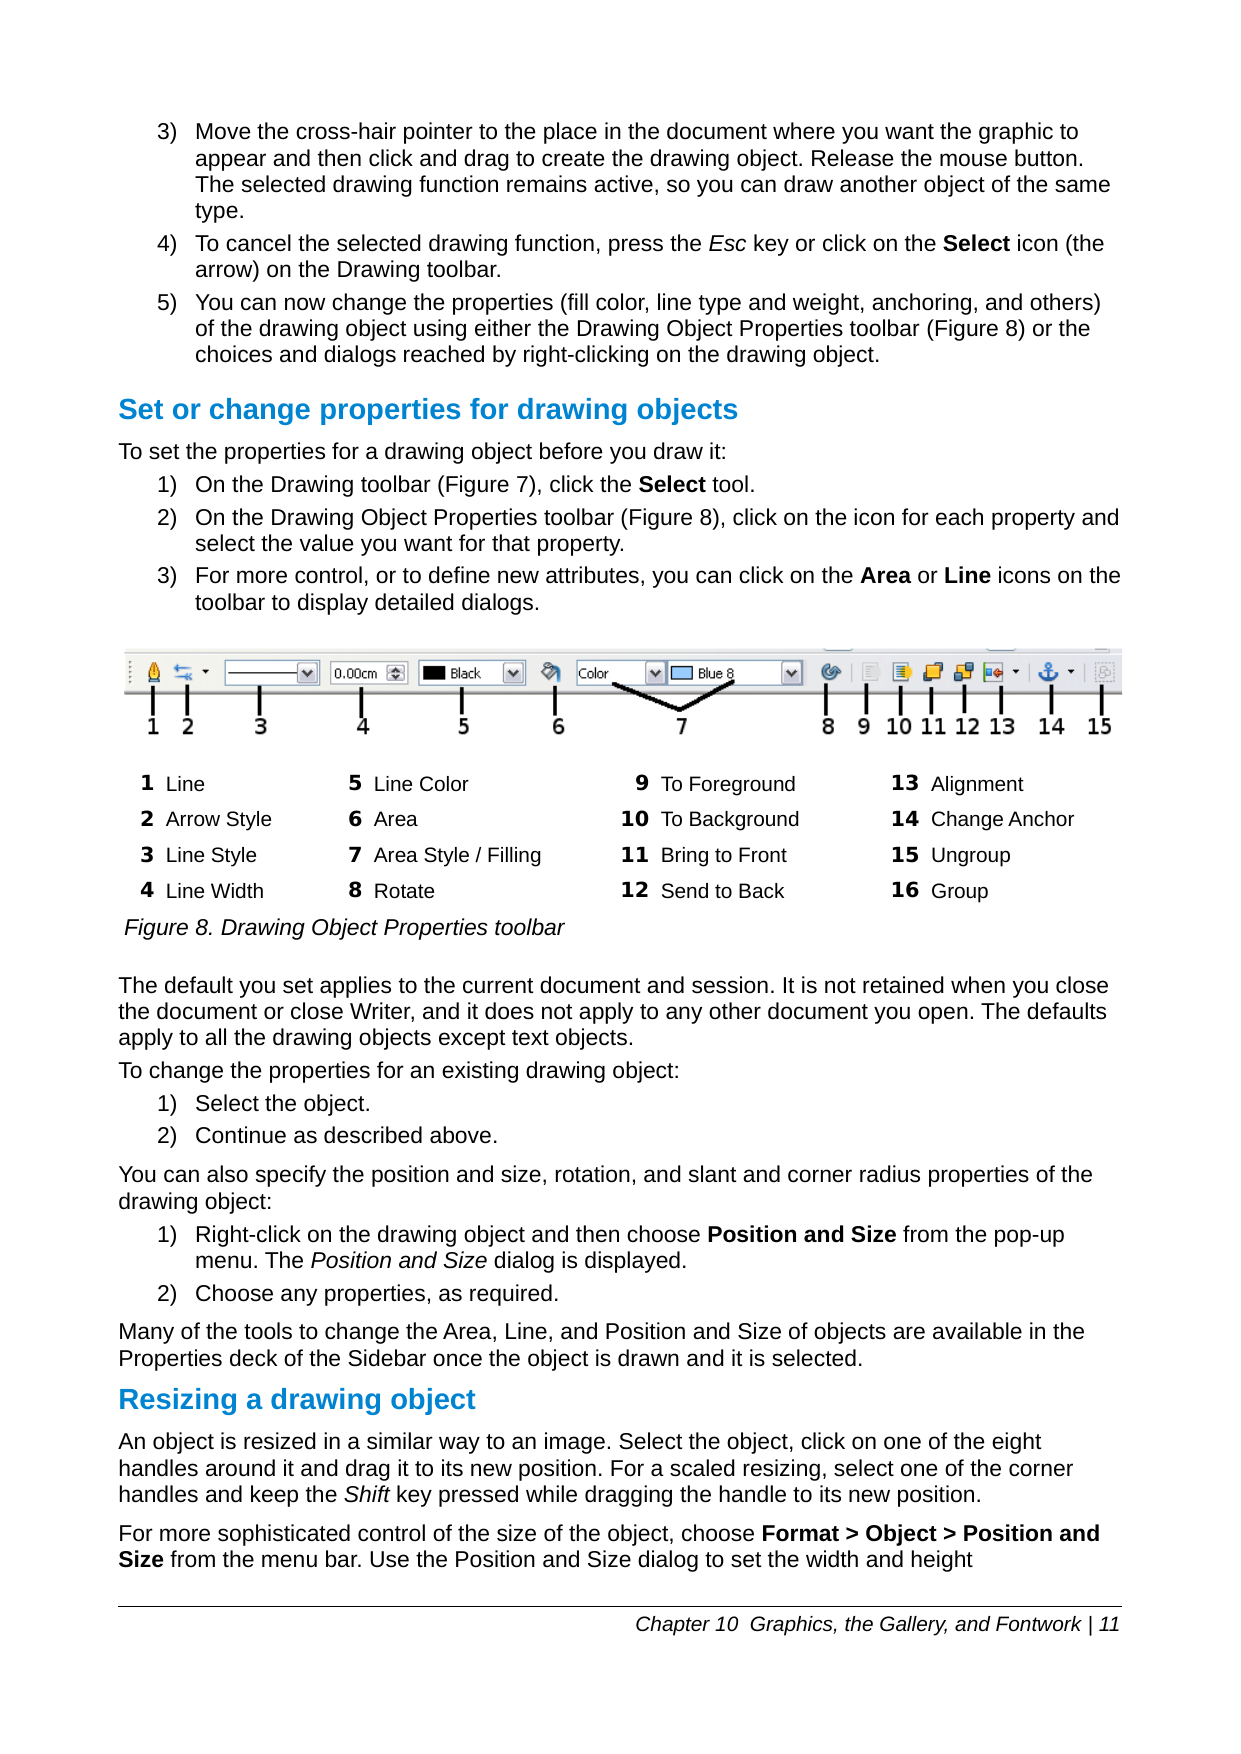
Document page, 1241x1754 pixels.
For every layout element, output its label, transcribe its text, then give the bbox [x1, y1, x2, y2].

list The default you set applies to the current document and session. It is not retained when you close the document or close Writer, and it does not apply to any other document you open. The defaults apply to all the drawing objects except text objects. [118, 972, 1122, 1051]
table_cell 11 [600, 837, 655, 873]
table_cell Send to Back [655, 873, 871, 908]
table_cell Line [160, 766, 333, 801]
table_cell Arrow Style [160, 801, 333, 837]
table_cell 2 [118, 801, 160, 837]
table_cell 4 [118, 873, 160, 908]
table_cell Area Style / Filling [368, 837, 600, 873]
picture [123, 645, 1123, 748]
list To set the properties for a drawing object before you draw it: [118, 438, 1122, 464]
list Continue as described above. [177, 1122, 1122, 1149]
table_cell 13 [871, 766, 925, 801]
table_cell Figure 8. Drawing Object Properties toolbar [118, 909, 1122, 953]
list Move the cross-hair pointer to the place in the document where you want the graphic to appear and then click and drag to create the drawing object. Release the mouse button. The selected drawing function remains active, so you can draw another object of the same type. [177, 118, 1122, 223]
table_cell Change Anchor [925, 801, 1122, 837]
table_cell 9 [600, 766, 655, 801]
table_cell Line Width [160, 873, 333, 908]
table_cell Rotate [368, 873, 600, 908]
subtitle Resizing a drawing object [118, 1382, 1122, 1416]
table_cell 1 [118, 766, 160, 801]
table_cell Alignment [925, 766, 1122, 801]
list Right-click on the drawing object and then choose Position and Size from the pop-up menu. The Position and Size dialog is displayed. [177, 1221, 1122, 1273]
list Select the object. [177, 1090, 1122, 1116]
table_cell Line Color [368, 766, 600, 801]
table_cell 16 [871, 873, 925, 908]
table_cell 8 [333, 873, 368, 908]
table_cell Bring to Front [655, 837, 871, 873]
text An object is resized in a similar way to an image. Select the object, click on one of the eight handles around it and drag it to its new position. For a scaled resizing, select one of the corner handles and keep the Shift key pressed while dragging the handle to its new position. [118, 1428, 1122, 1507]
list On the Drawing toolbar (Figure 7), click the Select tool. [177, 471, 1122, 497]
table_cell 3 [118, 837, 160, 873]
text For more sophisticated control of the size of the object, choose Format > Object > Position and Size from the menu bar. Use the Position and Size dialog to set the width and height [118, 1520, 1122, 1572]
list To change the properties for an existing drawing object: [118, 1057, 1122, 1083]
table_cell Area [368, 801, 600, 837]
list To cancel the selected drawing function, press the Esc key or click on the Select icon (the arrow) on the Drawing toolbar. [177, 230, 1122, 282]
list Choose any properties, as required. [177, 1279, 1122, 1306]
table_cell Group [925, 873, 1122, 908]
list For more control, or to define new attributes, you can click on the Area or Line icons on the toolbar to display detailed dialogs. [177, 562, 1122, 615]
table_header [118, 628, 1122, 766]
text Many of the tools to change the Area, Line, and Position and Size of objects are available in the Properties deck of the Sidebar once the object is drawn and it is selected. [118, 1318, 1122, 1371]
table_cell Ungroup [925, 837, 1122, 873]
table_cell 14 [871, 801, 925, 837]
list On the Drawing Object Properties toolbar (Figure 8), click on the icon for each property and select the value you want for that property. [177, 503, 1122, 556]
table_cell 6 [333, 801, 368, 837]
table_cell 5 [333, 766, 368, 801]
table_cell To Background [655, 801, 871, 837]
table_cell 15 [871, 837, 925, 873]
subtitle Set or change properties for drawing objects [118, 392, 1122, 426]
list You can now change the properties (fill color, line type and weight, anchoring, and others) of the drawing object using either the Drawing Object Properties toolbar (Figure 8) or the choices and dialogs reached by right-clicking on the drawing object. [177, 289, 1122, 368]
table_cell Line Style [160, 837, 333, 873]
table_cell 10 [600, 801, 655, 837]
list You can also specify the position and size, rotation, and slant and corner radius properties of the drawing object: [118, 1161, 1122, 1214]
table_cell 7 [333, 837, 368, 873]
table_cell To Foreground [655, 766, 871, 801]
table_cell 12 [600, 873, 655, 908]
